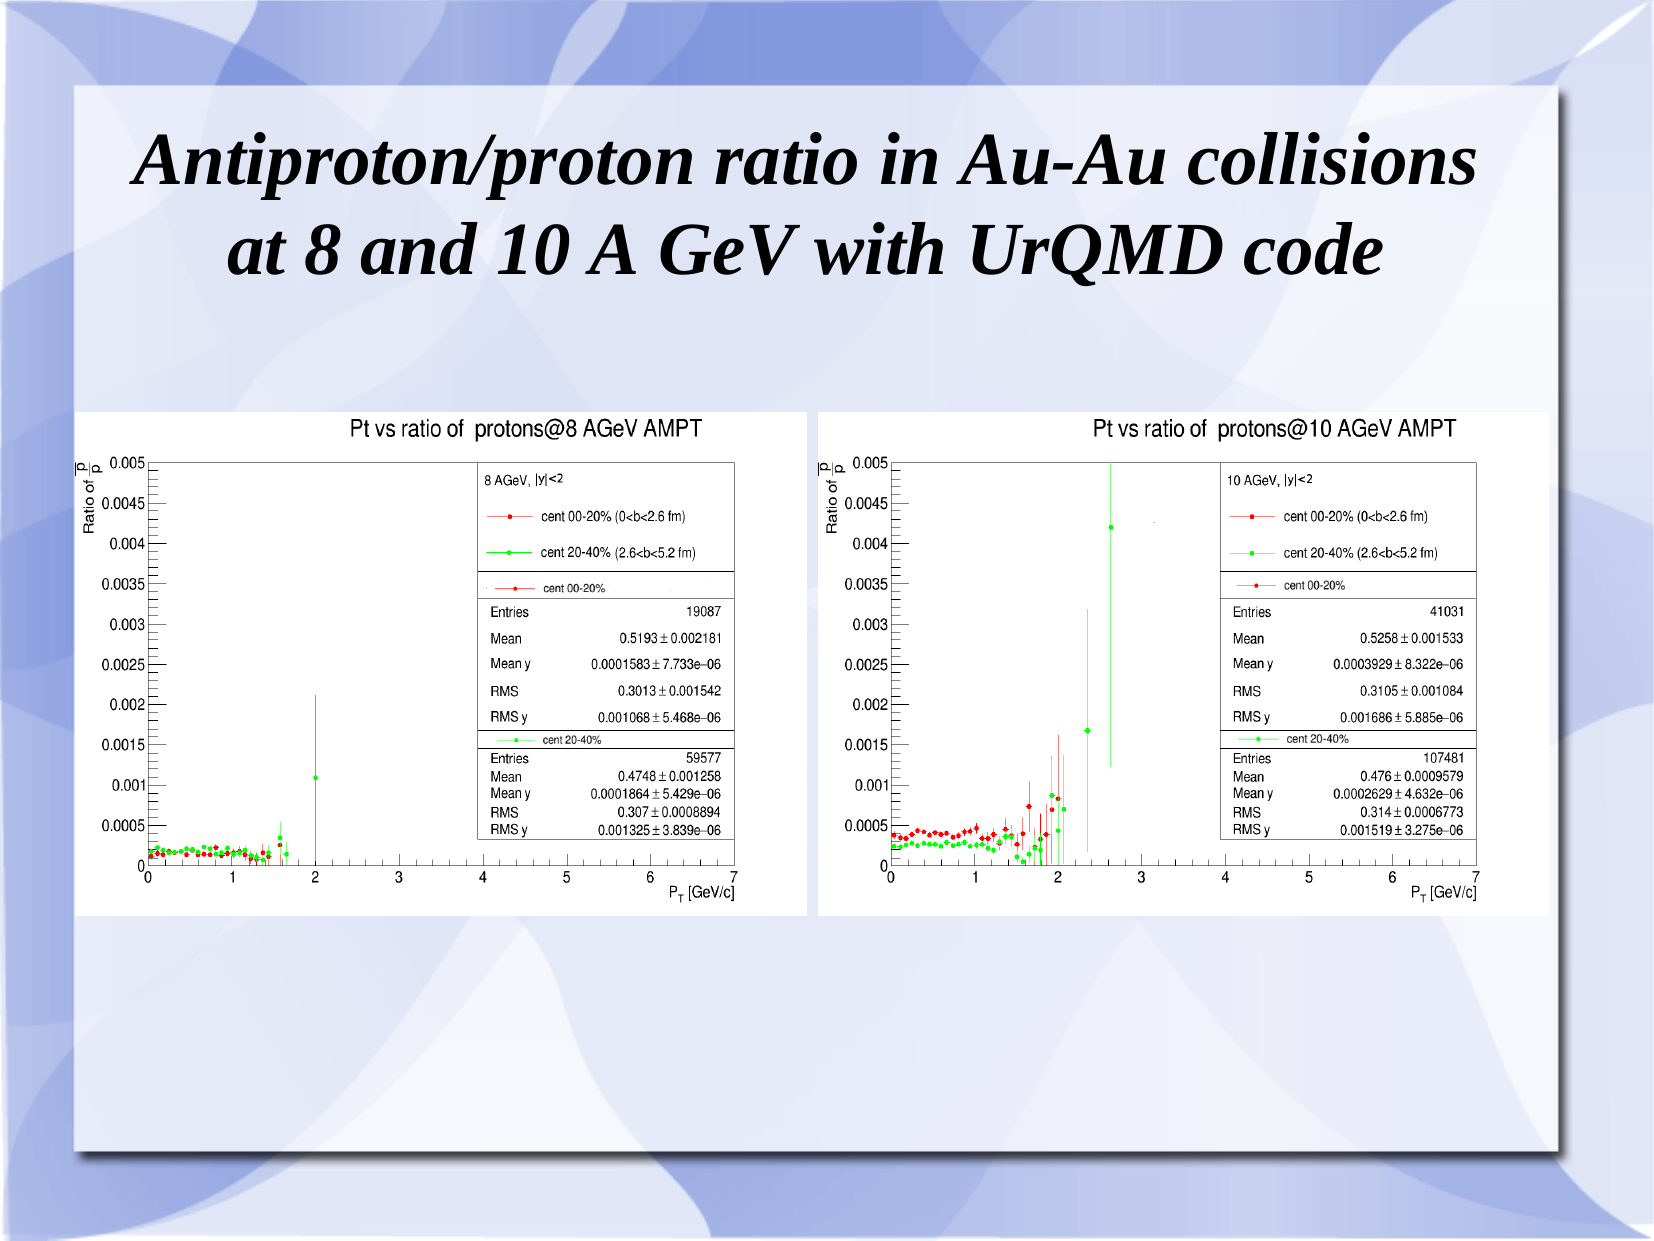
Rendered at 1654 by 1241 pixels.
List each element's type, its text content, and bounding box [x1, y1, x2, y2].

picture [818, 412, 1549, 916]
title Antiproton/proton ratio in Au-Au collisions at 8 and 10 A GeV with UrQMD code [62, 92, 1551, 301]
picture [75, 412, 807, 916]
